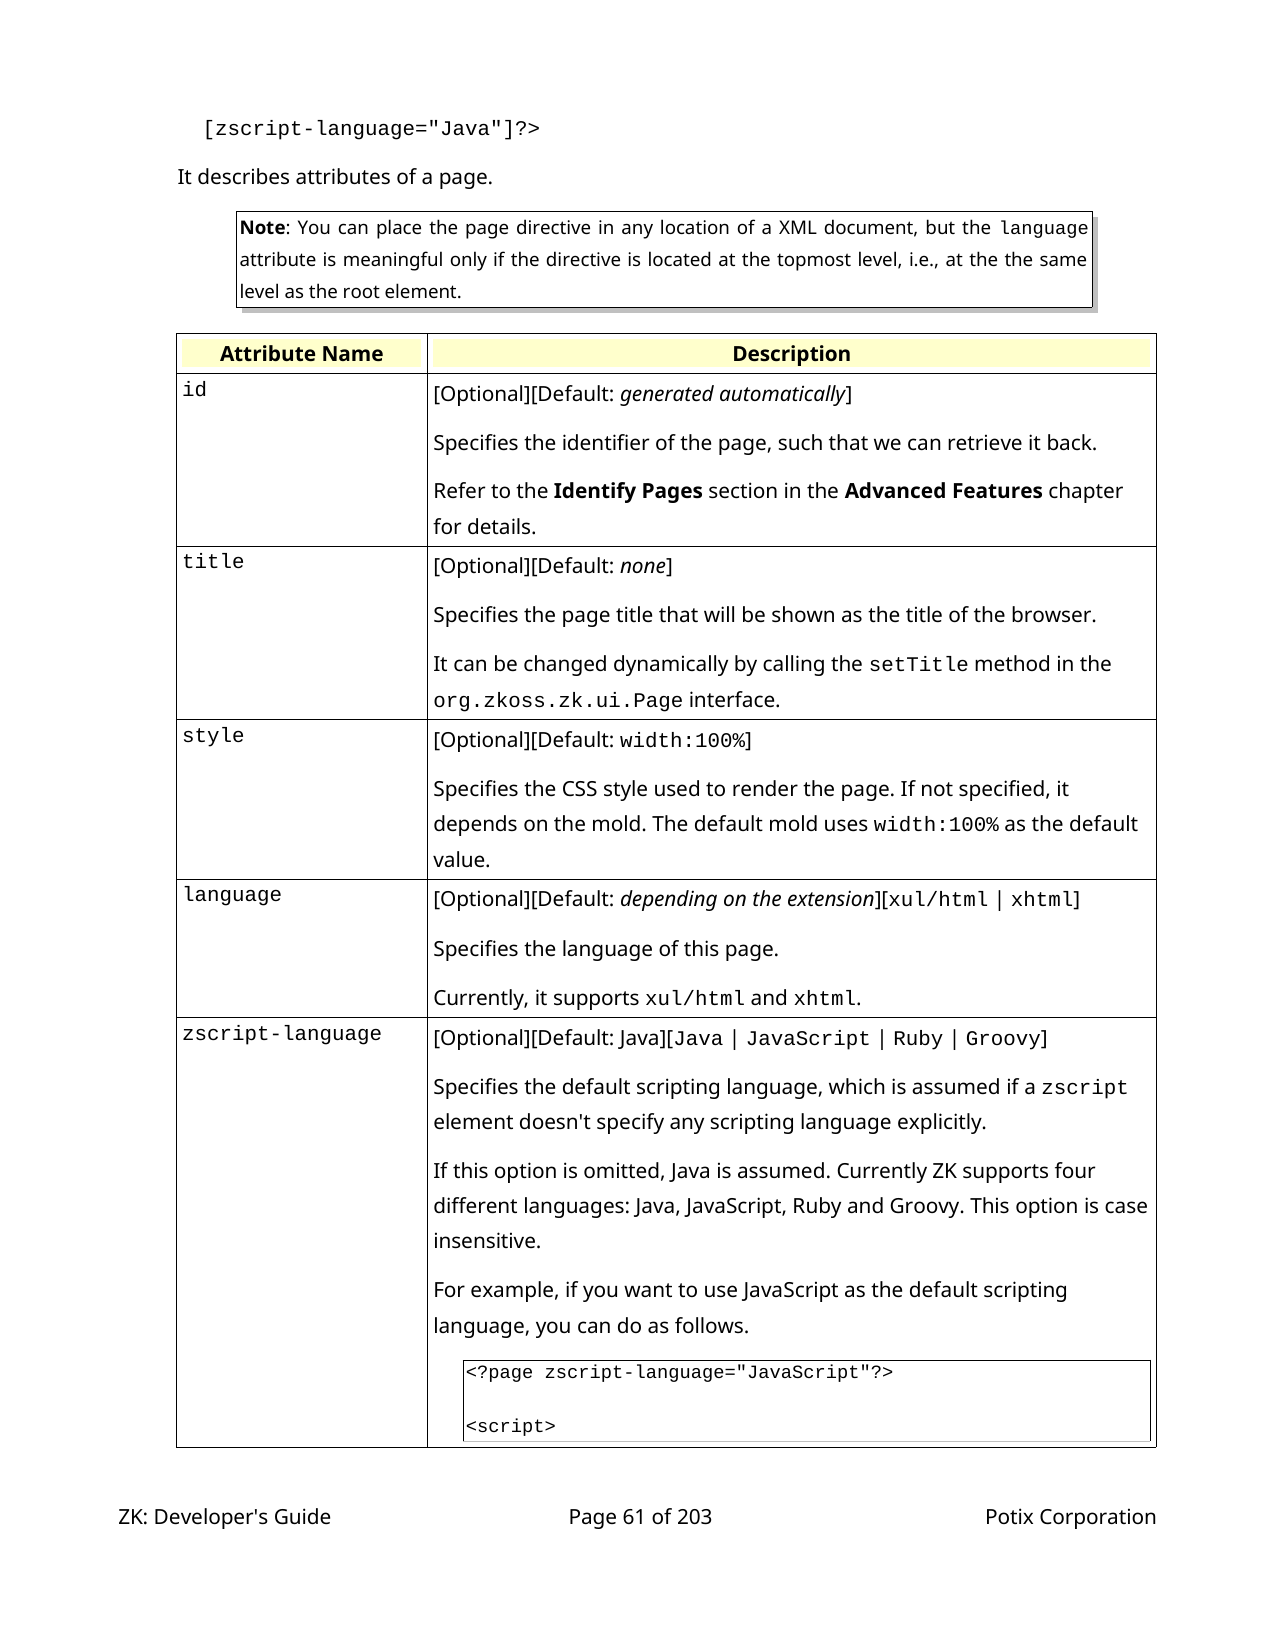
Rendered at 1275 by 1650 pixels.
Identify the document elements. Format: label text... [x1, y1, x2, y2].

table_header Description [428, 334, 1156, 373]
table_cell [Optional][Default: none] Specifies the page title that will be shown as the title of the browser. It can be changed dynamically by calling the setTitle method in the org.zkoss.zk.ui.Page interface. [428, 547, 1156, 719]
table_cell id [177, 374, 427, 546]
text It describes attributes of a page. [177, 162, 1157, 191]
table_cell language [177, 880, 427, 1017]
table_cell [Optional][Default: generated automatically] Specifies the identifier of the page, such that we can retrieve it back. Refer to the Identify Pages section in the Advanced Features chapter for details. [428, 374, 1156, 546]
table_header Attribute Name [177, 334, 427, 373]
table_cell zscript-language [177, 1018, 427, 1447]
table_cell title [177, 547, 427, 719]
text [zscript-language="Java"]?> [177, 118, 1157, 142]
table_cell [Optional][Default: width:100%] Specifies the CSS style used to render the page. If not specified, it depends on the mold. The default mold uses width:100% as the default value. [428, 720, 1156, 879]
table_cell [Optional][Default: Java][Java | JavaScript | Ruby | Groovy] Specifies the default scripting language, which is assumed if a zscript element doesn't specify any scripting language explicitly. If this option is omitted, Java is assumed. Currently ZK supports four different languages: Java, JavaScript, Ruby and Groovy. This option is case insensitive. For example, if you want to use JavaScript as the default scripting language, you can do as follows. <?page zscript-language="JavaScript"?> <script> [428, 1018, 1156, 1447]
text Note: You can place the page directive in any location of a XML document, but the language attribute is meaningful only if the directive is located at the topmost level, i.e., at the the same level as the root element. [237, 212, 1092, 307]
table_cell style [177, 720, 427, 879]
table_cell [Optional][Default: depending on the extension][xul/html | xhtml] Specifies the language of this page. Currently, it supports xul/html and xhtml. [428, 880, 1156, 1017]
